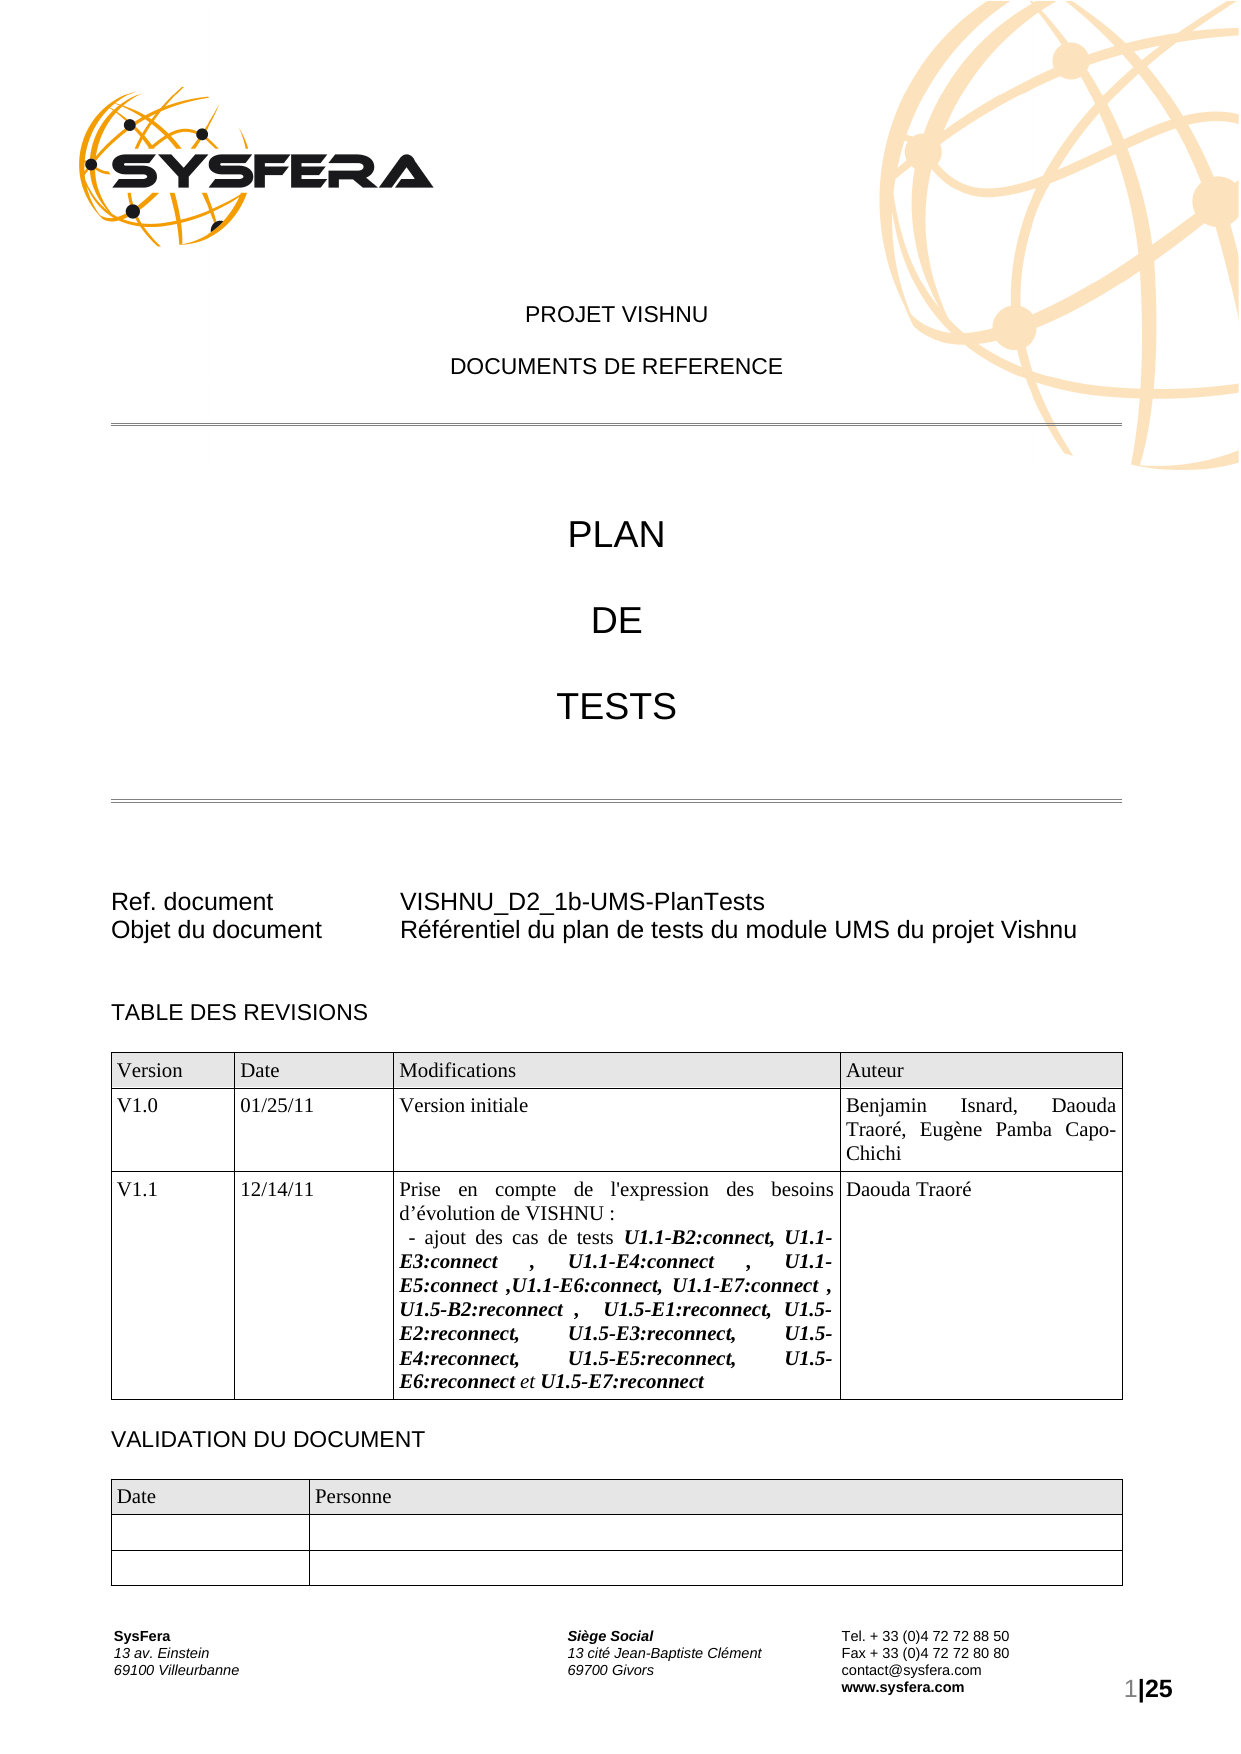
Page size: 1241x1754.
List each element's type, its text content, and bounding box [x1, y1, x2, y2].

table_cell Daouda Traoré [841, 1172, 1122, 1399]
table_cell [112, 1551, 309, 1585]
picture [2, 1, 1239, 470]
text VALIDATION DU DOCUMENT [111, 1426, 1122, 1452]
table_cell V1.1 [112, 1172, 234, 1399]
table_cell [400, 944, 1122, 973]
table_cell Objet du document [111, 915, 400, 944]
table_header Auteur [841, 1053, 1122, 1087]
text DE [111, 555, 1122, 641]
table_header Version [112, 1053, 234, 1087]
table_cell 25/01/11 [235, 1089, 393, 1171]
table_cell Benjamin Isnard, Daouda Traoré, Eugène Pamba Capo-Chichi [841, 1089, 1122, 1171]
table_cell Version initiale [394, 1089, 840, 1171]
table_header Ref. document [111, 886, 400, 915]
table_cell [111, 944, 400, 973]
table_cell [310, 1515, 1122, 1550]
table_cell Prise en compte de l'expression des besoins d’évolution de VISHNU : - ajout des cas de tests U1.1-B2:connect, U1.1-E3:connect , U1.1-E4:connect , U1.1-E5:connect ,U1.1-E6:connect, U1.1-E7:connect , U1.5-B2:reconnect , U1.5-E1:reconnect, U1.5-E2:reconnect, U1.5-E3:reconnect, U1.5-E4:reconnect, U1.5-E5:reconnect, U1.5-E6:reconnect et U1.5-E7:reconnect [394, 1172, 840, 1399]
table_header Date [112, 1480, 309, 1514]
table_cell 14/12/11 [235, 1172, 393, 1399]
table_cell V1.0 [112, 1089, 234, 1171]
table_cell Référentiel du plan de tests du module UMS du projet Vishnu [400, 915, 1122, 944]
text PLAN [111, 512, 1122, 555]
table_cell [112, 1515, 309, 1550]
table_header Modifications [394, 1053, 840, 1087]
table_header Personne [310, 1480, 1122, 1514]
table_header VISHNU_D2_1b-UMS-PlanTests [400, 886, 1122, 915]
table_header Date [235, 1053, 393, 1087]
text TESTS [111, 684, 1122, 728]
table_cell [310, 1551, 1122, 1585]
text TABLE DES REVISIONS [111, 999, 1122, 1025]
